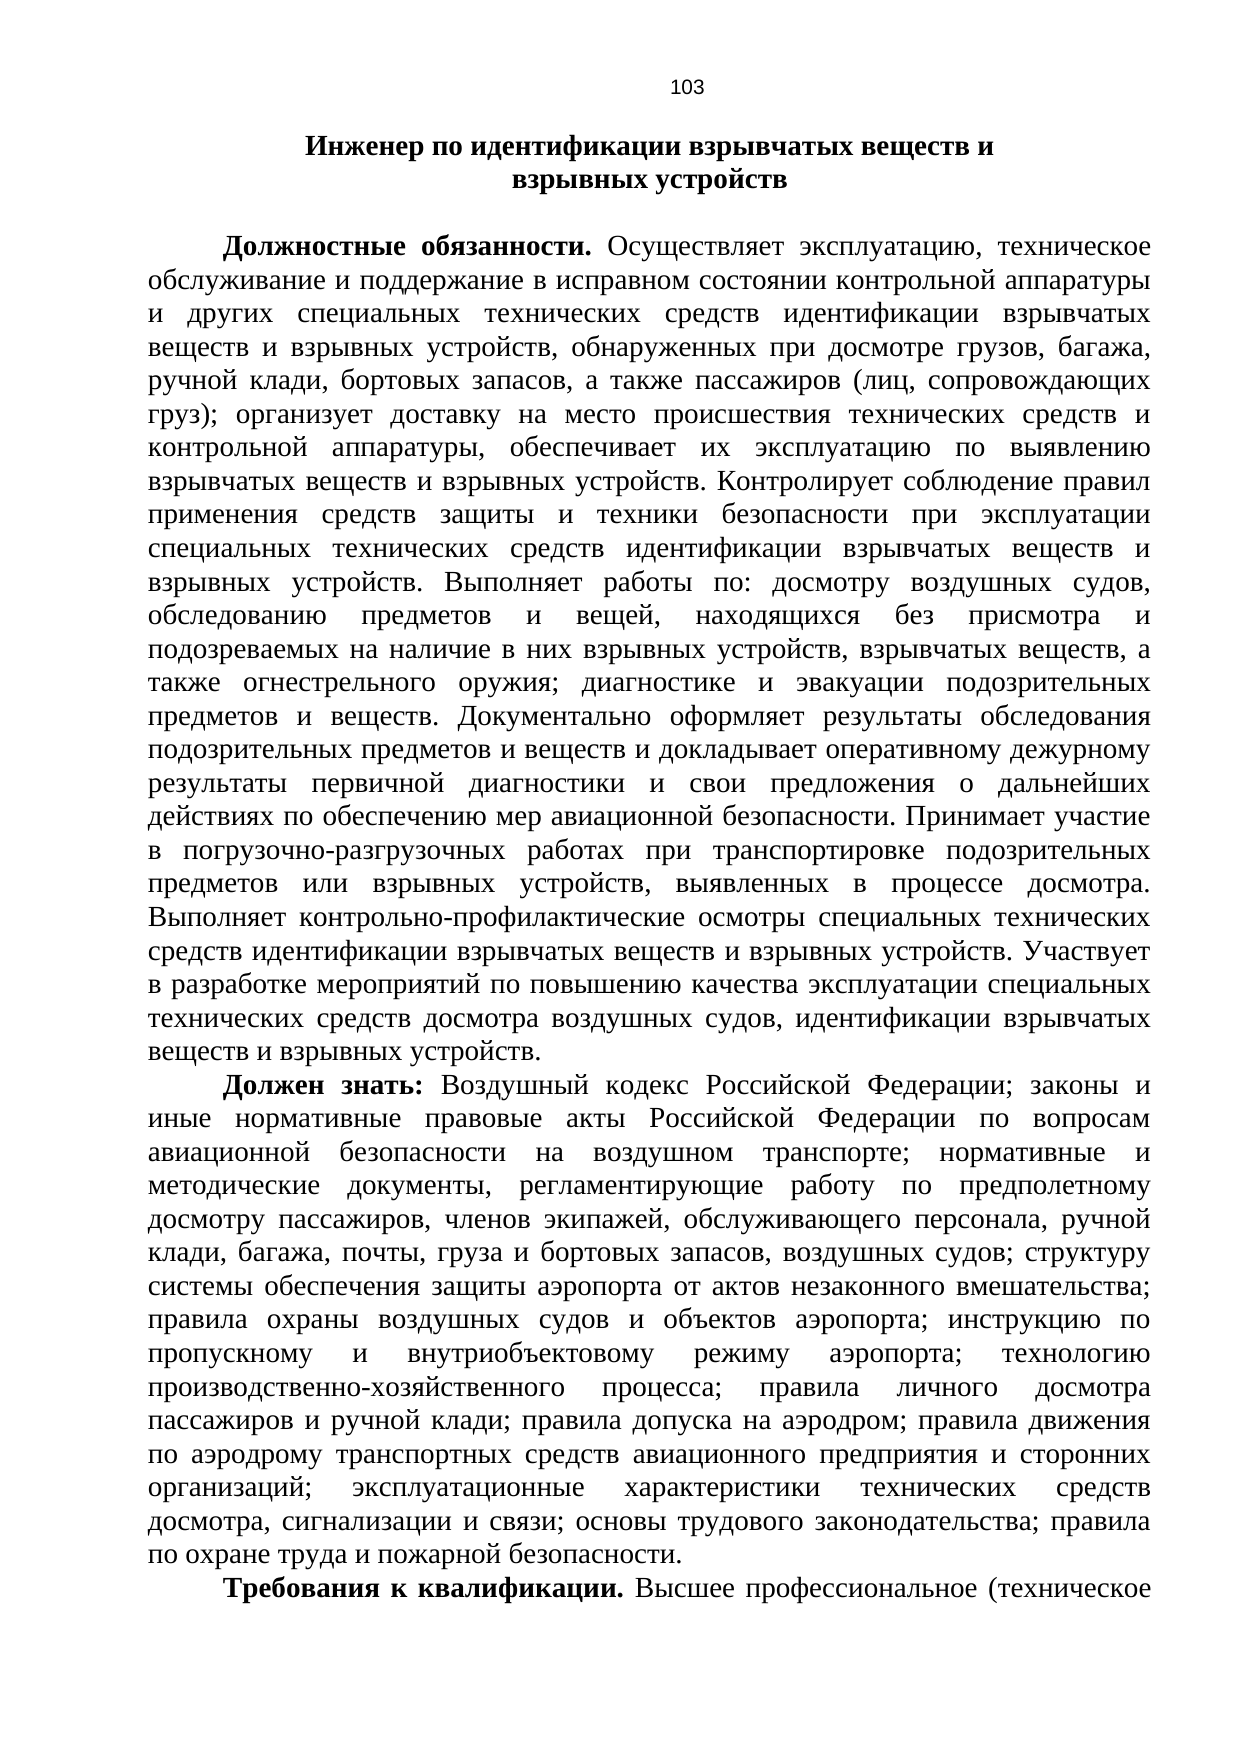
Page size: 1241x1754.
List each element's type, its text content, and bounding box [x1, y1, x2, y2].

text Должностные обязанности. Осуществляет эксплуатацию, техническое обслуживание и поддержание в исправном состоянии контрольной аппаратуры и других специальных технических средств идентификации взрывчатых веществ и взрывных устройств, обнаруженных при досмотре грузов, багажа, ручной клади, бортовых запасов, а также пассажиров (лиц, сопровождающих груз); организует доставку на место происшествия технических средств и контрольной аппаратуры, обеспечивает их эксплуатацию по выявлению взрывчатых веществ и взрывных устройств. Контролирует соблюдение правил применения средств защиты и техники безопасности при эксплуатации специальных технических средств идентификации взрывчатых веществ и взрывных устройств. Выполняет работы по: досмотру воздушных судов, обследованию предметов и вещей, находящихся без присмотра и подозреваемых на наличие в них взрывных устройств, взрывчатых веществ, а также огнестрельного оружия; диагностике и эвакуации подозрительных предметов и веществ. Документально оформляет результаты обследования подозрительных предметов и веществ и докладывает оперативному дежурному результаты первичной диагностики и свои предложения о дальнейших действиях по обеспечению мер авиационной безопасности. Принимает участие в погрузочно-разгрузочных работах при транспортировке подозрительных предметов или взрывных устройств, выявленных в процессе досмотра. Выполняет контрольно-профилактические осмотры специальных технических средств идентификации взрывчатых веществ и взрывных устройств. Участвует в разработке мероприятий по повышению качества эксплуатации специальных технических средств досмотра воздушных судов, идентификации взрывчатых веществ и взрывных устройств. [148, 228, 1152, 1067]
subtitle Инженер по идентификации взрывчатых веществ и [148, 128, 1152, 161]
subtitle взрывных устройств [148, 161, 1152, 195]
text Должен знать: Воздушный кодекс Российской Федерации; законы и иные нормативные правовые акты Российской Федерации по вопросам авиационной безопасности на воздушном транспорте; нормативные и методические документы, регламентирующие работу по предполетному досмотру пассажиров, членов экипажей, обслуживающего персонала, ручной клади, багажа, почты, груза и бортовых запасов, воздушных судов; структуру системы обеспечения защиты аэропорта от актов незаконного вмешательства; правила охраны воздушных судов и объектов аэропорта; инструкцию по пропускному и внутриобъектовому режиму аэропорта; технологию производственно-хозяйственного процесса; правила личного досмотра пассажиров и ручной клади; правила допуска на аэродром; правила движения по аэродрому транспортных средств авиационного предприятия и сторонних организаций; эксплуатационные характеристики технических средств досмотра, сигнализации и связи; основы трудового законодательства; правила по охране труда и пожарной безопасности. [148, 1067, 1152, 1570]
text Требования к квалификации. Высшее профессиональное (техническое [148, 1570, 1152, 1603]
